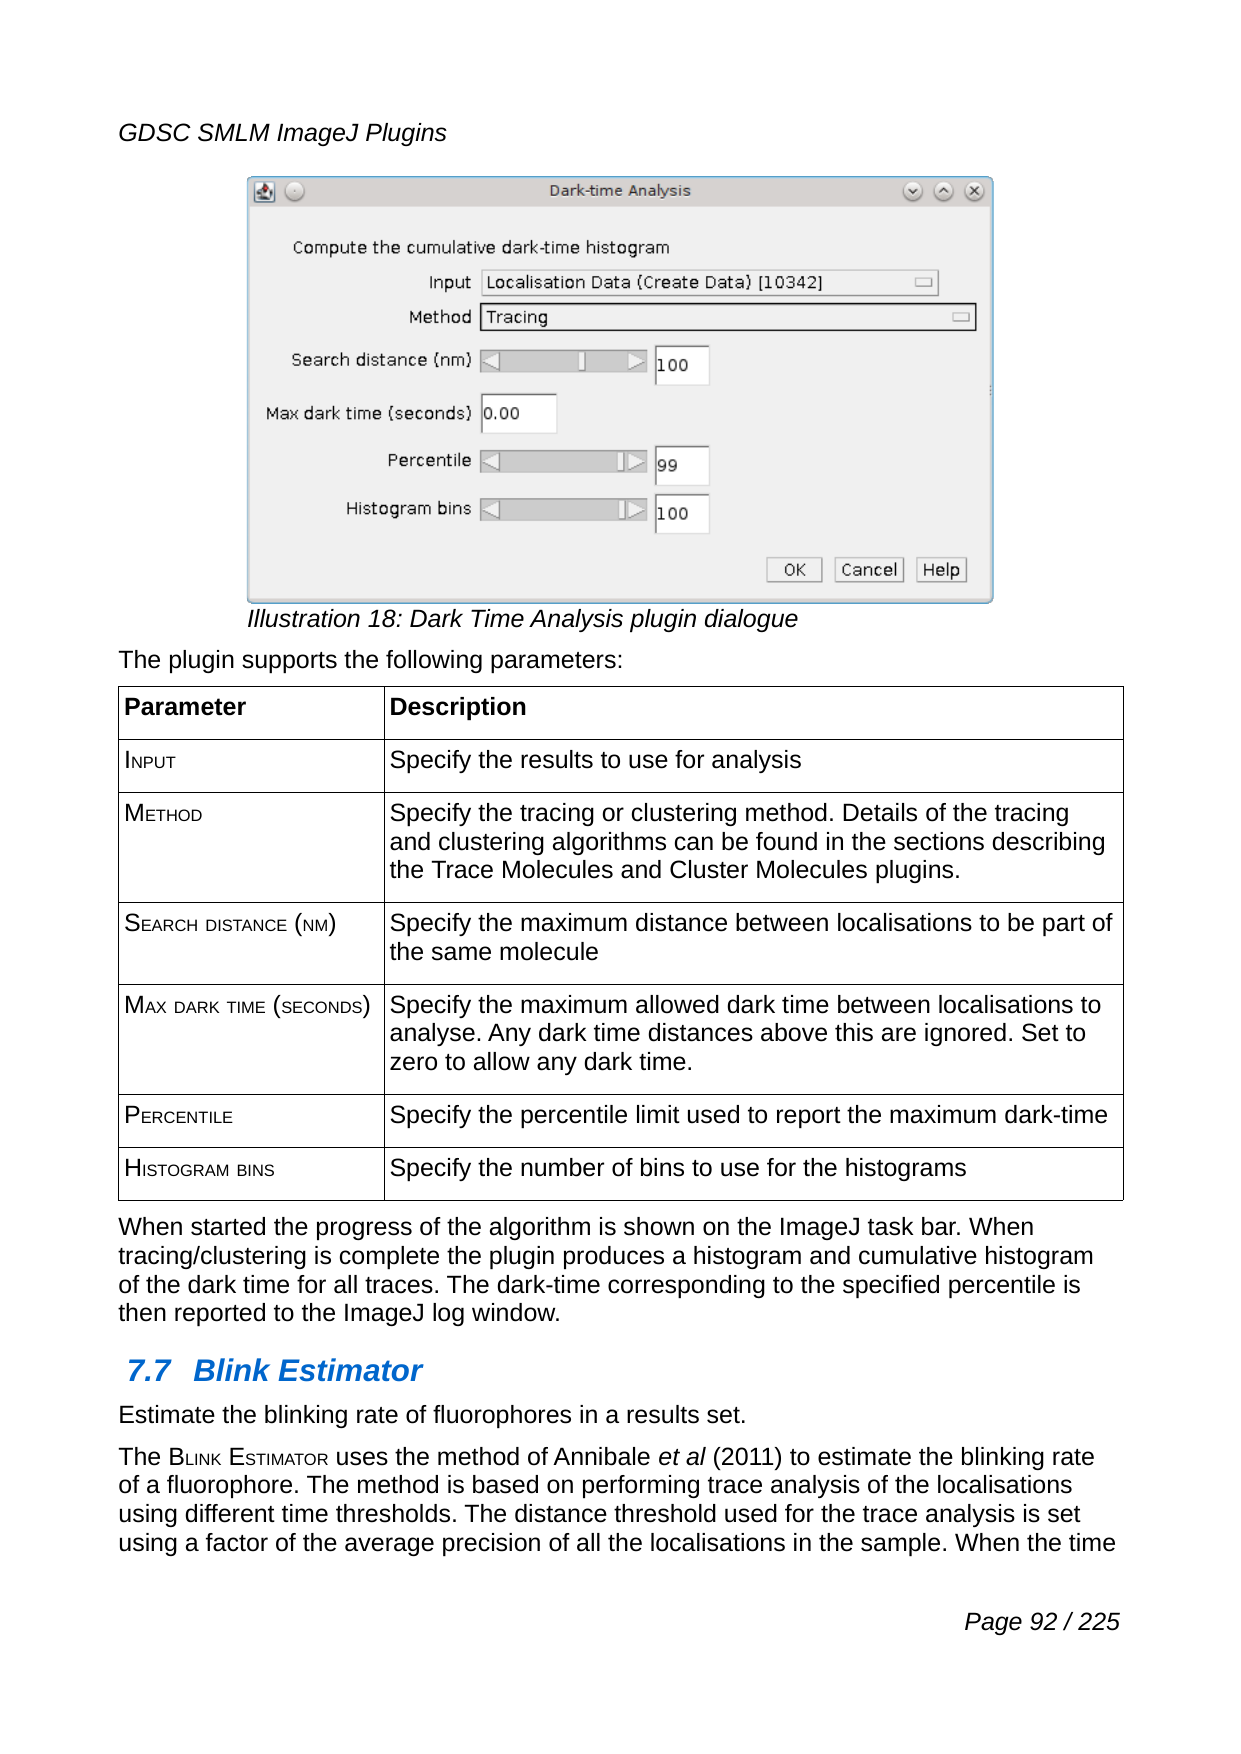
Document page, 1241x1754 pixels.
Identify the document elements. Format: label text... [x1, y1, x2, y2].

table_cell Specify the results to use for analysis [385, 740, 1123, 792]
table_cell Specify the maximum allowed dark time between localisations to analyse. Any dark time distances above this are ignored. Set to zero to allow any dark time. [385, 985, 1123, 1094]
table_cell Specify the percentile limit used to report the maximum dark-time [385, 1095, 1123, 1147]
table_header Description [385, 687, 1123, 739]
picture [246, 176, 994, 604]
table_cell Histogram bins [119, 1148, 384, 1200]
text The plugin supports the following parameters: [118, 645, 1122, 674]
table_cell Percentile [119, 1095, 384, 1147]
table_cell Max dark time (seconds) [119, 985, 384, 1094]
text Estimate the blinking rate of fluorophores in a results set. [118, 1400, 1122, 1429]
table_cell Specify the maximum distance between localisations to be part of the same molecule [385, 903, 1123, 984]
text The Blink Estimator uses the method of Annibale et al (2011) to estimate the blinking rate of a fluorophore. The method is based on performing trace analysis of the localisations using different time thresholds. The distance threshold used for the trace analysis is set using a factor of the average precision of all the localisations in the sample. When the time [118, 1442, 1122, 1557]
table_cell Specify the number of bins to use for the histograms [385, 1148, 1123, 1200]
subtitle Blink Estimator [118, 1352, 1122, 1388]
table_header Parameter [119, 687, 384, 739]
text Illustration 18: Dark Time Analysis plugin dialogue [247, 604, 993, 632]
table_cell Input [119, 740, 384, 792]
text When started the progress of the algorithm is shown on the ImageJ task bar. When tracing/clustering is complete the plugin produces a histogram and cumulative histogram of the dark time for all traces. The dark-time corresponding to the specified percentile is then reported to the ImageJ log window. [118, 1212, 1122, 1327]
table_cell Method [119, 793, 384, 902]
table_cell Search distance (nm) [119, 903, 384, 984]
table_cell Specify the tracing or clustering method. Details of the tracing and clustering algorithms can be found in the sections describing the Trace Molecules and Cluster Molecules plugins. [385, 793, 1123, 902]
